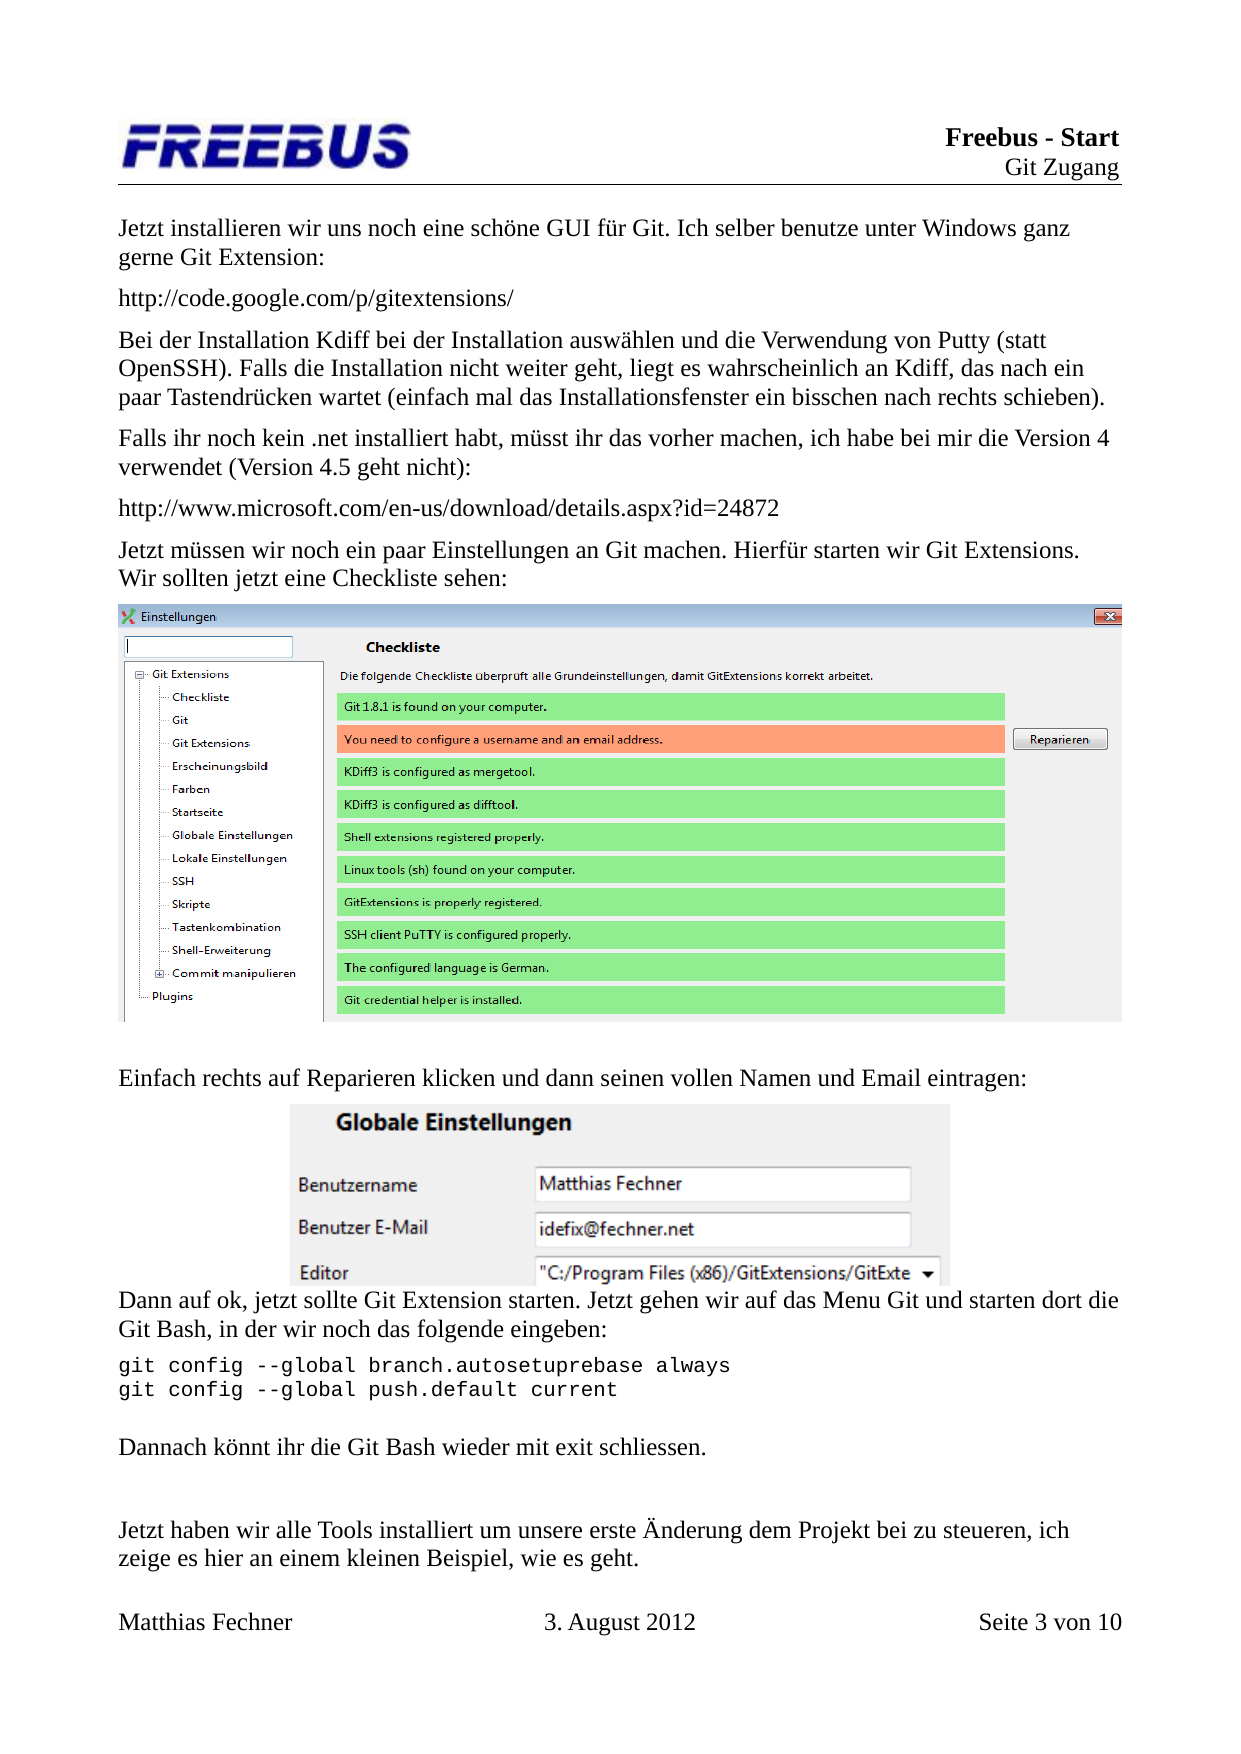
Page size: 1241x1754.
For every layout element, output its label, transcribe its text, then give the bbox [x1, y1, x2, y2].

text Falls ihr noch kein .net installiert habt, müsst ihr das vorher machen, ich habe bei mir die Version 4 verwendet (Version 4.5 geht nicht): [118, 423, 1122, 481]
text Dannach könnt ihr die Git Bash wieder mit exit schliessen. [118, 1432, 1122, 1461]
text Einfach rechts auf Reparieren klicken und dann seinen vollen Namen und Email eintragen: [118, 1063, 1122, 1092]
text Jetzt müssen wir noch ein paar Einstellungen an Git machen. Hierfür starten wir Git Extensions. Wir sollten jetzt eine Checkliste sehen: [118, 535, 1122, 592]
text Dann auf ok, jetzt sollte Git Extension starten. Jetzt gehen wir auf das Menu Git und starten dort die Git Bash, in der wir noch das folgende eingeben: [118, 1286, 1122, 1343]
picture [118, 604, 1122, 1022]
picture [118, 118, 411, 172]
text Jetzt installieren wir uns noch eine schöne GUI für Git. Ich selber benutze unter Windows ganz gerne Git Extension: [118, 213, 1122, 271]
text Jetzt haben wir alle Tools installiert um unsere erste Änderung dem Projekt bei zu steueren, ich zeige es hier an einem kleinen Beispiel, wie es geht. [118, 1515, 1122, 1572]
text http://www.microsoft.com/en-us/download/details.aspx?id=24872 [118, 493, 1122, 522]
text Bei der Installation Kdiff bei der Installation auswählen und die Verwendung von Putty (statt OpenSSH). Falls die Installation nicht weiter geht, liegt es wahrscheinlich an Kdiff, das nach ein paar Tastendrücken wartet (einfach mal das Installationsfenster ein bisschen nach rechts schieben). [118, 325, 1122, 411]
picture [289, 1104, 951, 1286]
text http://code.google.com/p/gitextensions/ [118, 283, 1122, 312]
text git config --global push.default current [118, 1379, 1122, 1403]
text git config --global branch.autosetuprebase always [118, 1356, 1122, 1379]
